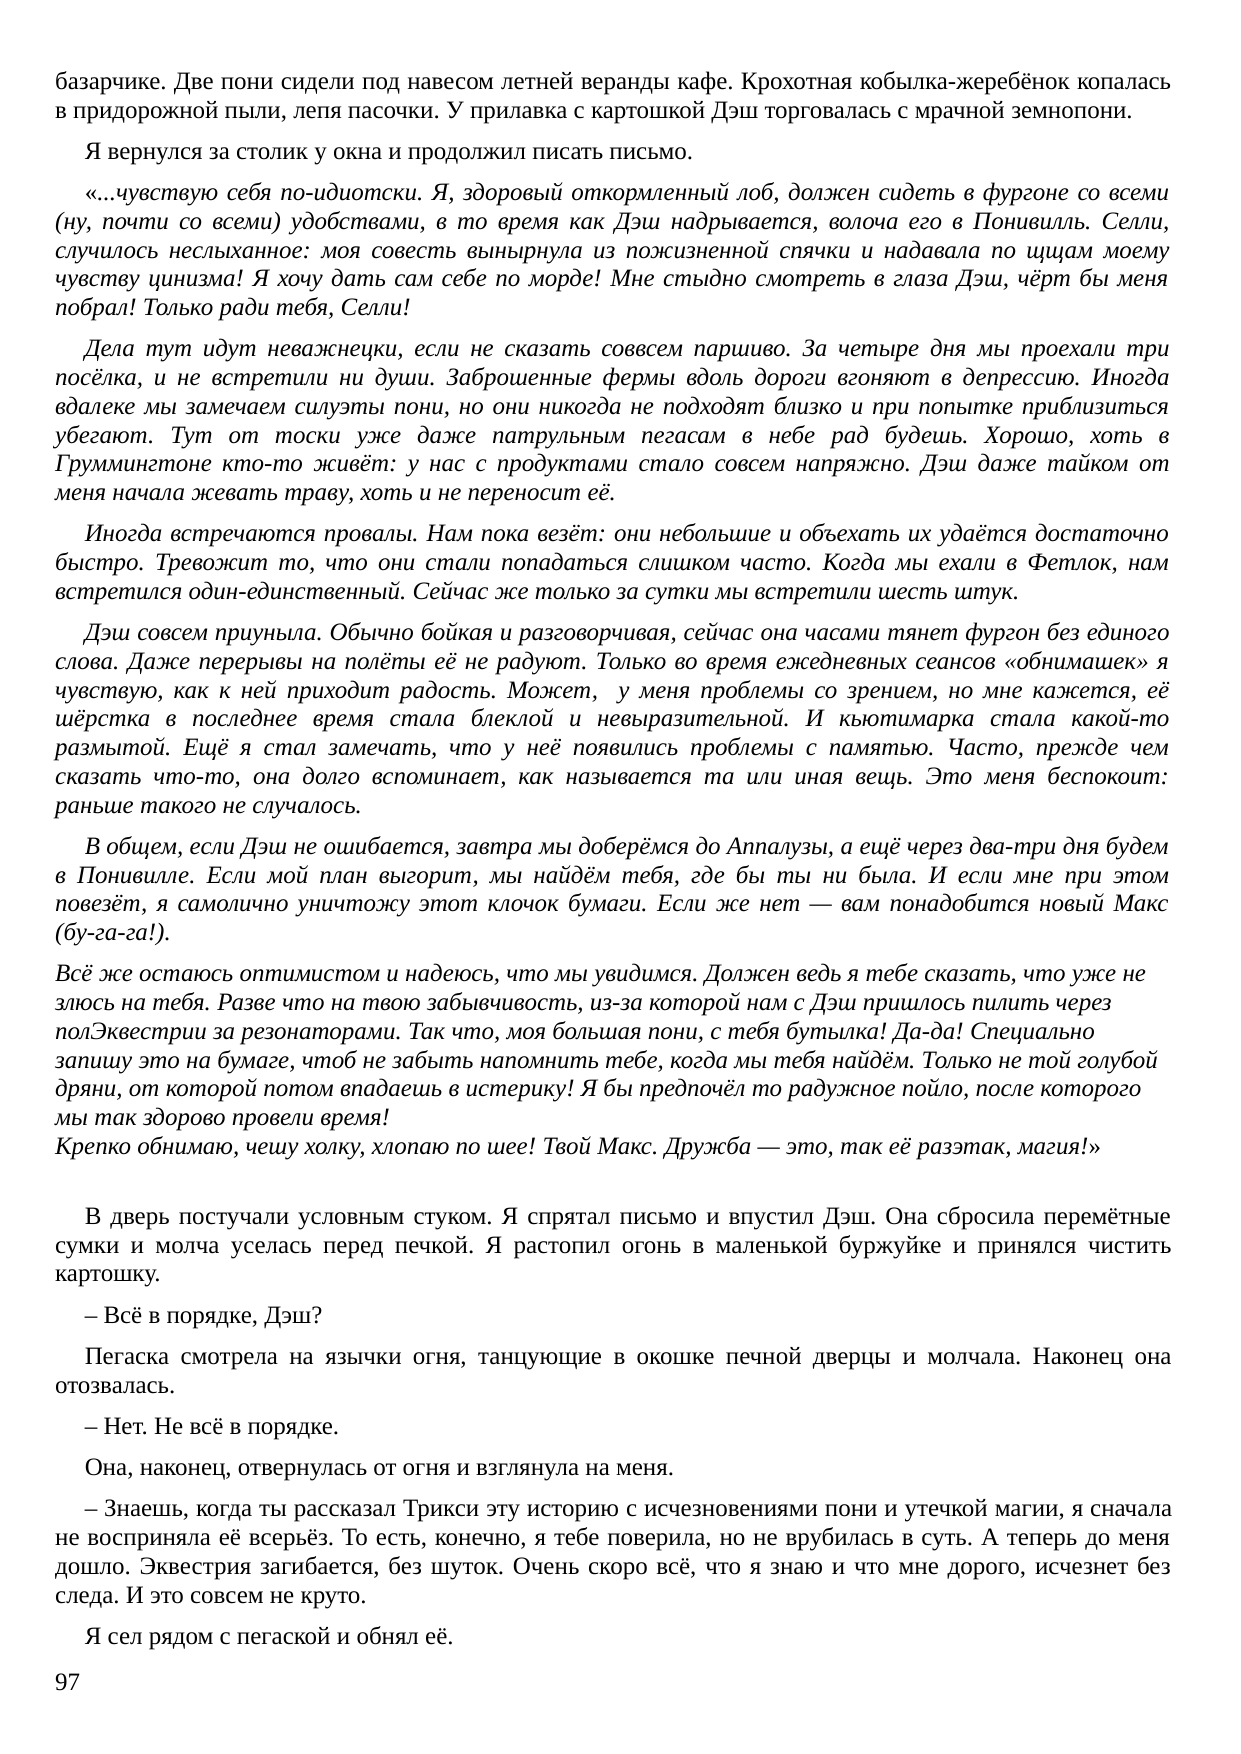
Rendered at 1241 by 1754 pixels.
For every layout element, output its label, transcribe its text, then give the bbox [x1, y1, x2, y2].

text В дверь постучали условным стуком. Я спрятал письмо и впустил Дэш. Она сбросила перемётные сумки и молча уселась перед печкой. Я растопил огонь в маленькой буржуйке и принялся чистить картошку. [55, 1201, 1173, 1287]
text В общем, если Дэш не ошибается, завтра мы доберёмся до Аппалузы, а ещё через два-три дня будем в Понивилле. Если мой план выгорит, мы найдём тебя, где бы ты ни была. И если мне при этом повезёт, я самолично уничтожу этот клочок бумаги. Если же нет — вам понадобится новый Макс (бу-га-га!). [55, 831, 1173, 946]
text – Всё в порядке, Дэш? [55, 1300, 1173, 1328]
text Пегаска смотрела на язычки огня, танцующие в окошке печной дверцы и молчала. Наконец она отозвалась. [55, 1341, 1173, 1398]
text – Нет. Не всё в порядке. [55, 1411, 1173, 1440]
text базарчике. Две пони сидели под навесом летней веранды кафе. Крохотная кобылка-жеребёнок копалась в придорожной пыли, лепя пасочки. У прилавка с картошкой Дэш торговалась с мрачной земнопони. [55, 66, 1173, 123]
text Я вернулся за столик у окна и продолжил писать письмо. [55, 136, 1173, 165]
text Всё же остаюсь оптимистом и надеюсь, что мы увидимся. Должен ведь я тебе сказать, что уже не злюсь на тебя. Разве что на твою забывчивость, из-за которой нам с Дэш пришлось пилить через полЭквестрии за резонаторами. Так что, моя большая пони, с тебя бутылка! Да-да! Специально запишу это на бумаге, чтоб не забыть напомнить тебе, когда мы тебя найдём. Только не той голубой дряни, от которой потом впадаешь в истерику! Я бы предпочёл то радужное пойло, после которого мы так здорово провели время! [55, 958, 1173, 1131]
text Дэш совсем приуныла. Обычно бойкая и разговорчивая, сейчас она часами тянет фургон без единого слова. Даже перерывы на полёты её не радуют. Только во время ежедневных сеансов «обнимашек» я чувствую, как к ней приходит радость. Может, у меня проблемы со зрением, но мне кажется, её шёрстка в последнее время стала блеклой и невыразительной. И кьютимарка стала какой-то размытой. Ещё я стал замечать, что у неё появились проблемы с памятью. Часто, прежде чем сказать что-то, она долго вспоминает, как называется та или иная вещь. Это меня беспокоит: раньше такого не случалось. [55, 617, 1173, 818]
text Крепко обнимаю, чешу холку, хлопаю по шее! Твой Макс. Дружба — это, так её разэтак, магия!» [55, 1131, 1173, 1160]
text Я сел рядом с пегаской и обнял её. [55, 1621, 1173, 1650]
text – Знаешь, когда ты рассказал Трикси эту историю с исчезновениями пони и утечкой магии, я сначала не восприняла её всерьёз. То есть, конечно, я тебе поверила, но не врубилась в суть. А теперь до меня дошло. Эквестрия загибается, без шуток. Очень скоро всё, что я знаю и что мне дорого, исчезнет без следа. И это совсем не круто. [55, 1493, 1173, 1608]
text Иногда встречаются провалы. Нам пока везёт: они небольшие и объехать их удаётся достаточно быстро. Тревожит то, что они стали попадаться слишком часто. Когда мы ехали в Фетлок, нам встретился один-единственный. Сейчас же только за сутки мы встретили шесть штук. [55, 518, 1173, 605]
text Она, наконец, отвернулась от огня и взглянула на меня. [55, 1452, 1173, 1481]
text «...чувствую себя по-идиотски. Я, здоровый откормленный лоб, должен сидеть в фургоне со всеми (ну, почти со всеми) удобствами, в то время как Дэш надрывается, волоча его в Понивилль. Селли, случилось неслыханное: моя совесть вынырнула из пожизненной спячки и надавала по щщам моему чувству цинизма! Я хочу дать сам себе по морде! Мне стыдно смотреть в глаза Дэш, чёрт бы меня побрал! Только ради тебя, Селли! [55, 177, 1173, 321]
text Дела тут идут неважнецки, если не сказать соввсем паршиво. За четыре дня мы проехали три посёлка, и не встретили ни души. Заброшенные фермы вдоль дороги вгоняют в депрессию. Иногда вдалеке мы замечаем силуэты пони, но они никогда не подходят близко и при попытке приблизиться убегают. Тут от тоски уже даже патрульным пегасам в небе рад будешь. Хорошо, хоть в Груммингтоне кто-то живёт: у нас с продуктами стало совсем напряжно. Дэш даже тайком от меня начала жевать траву, хоть и не переносит её. [55, 333, 1173, 506]
